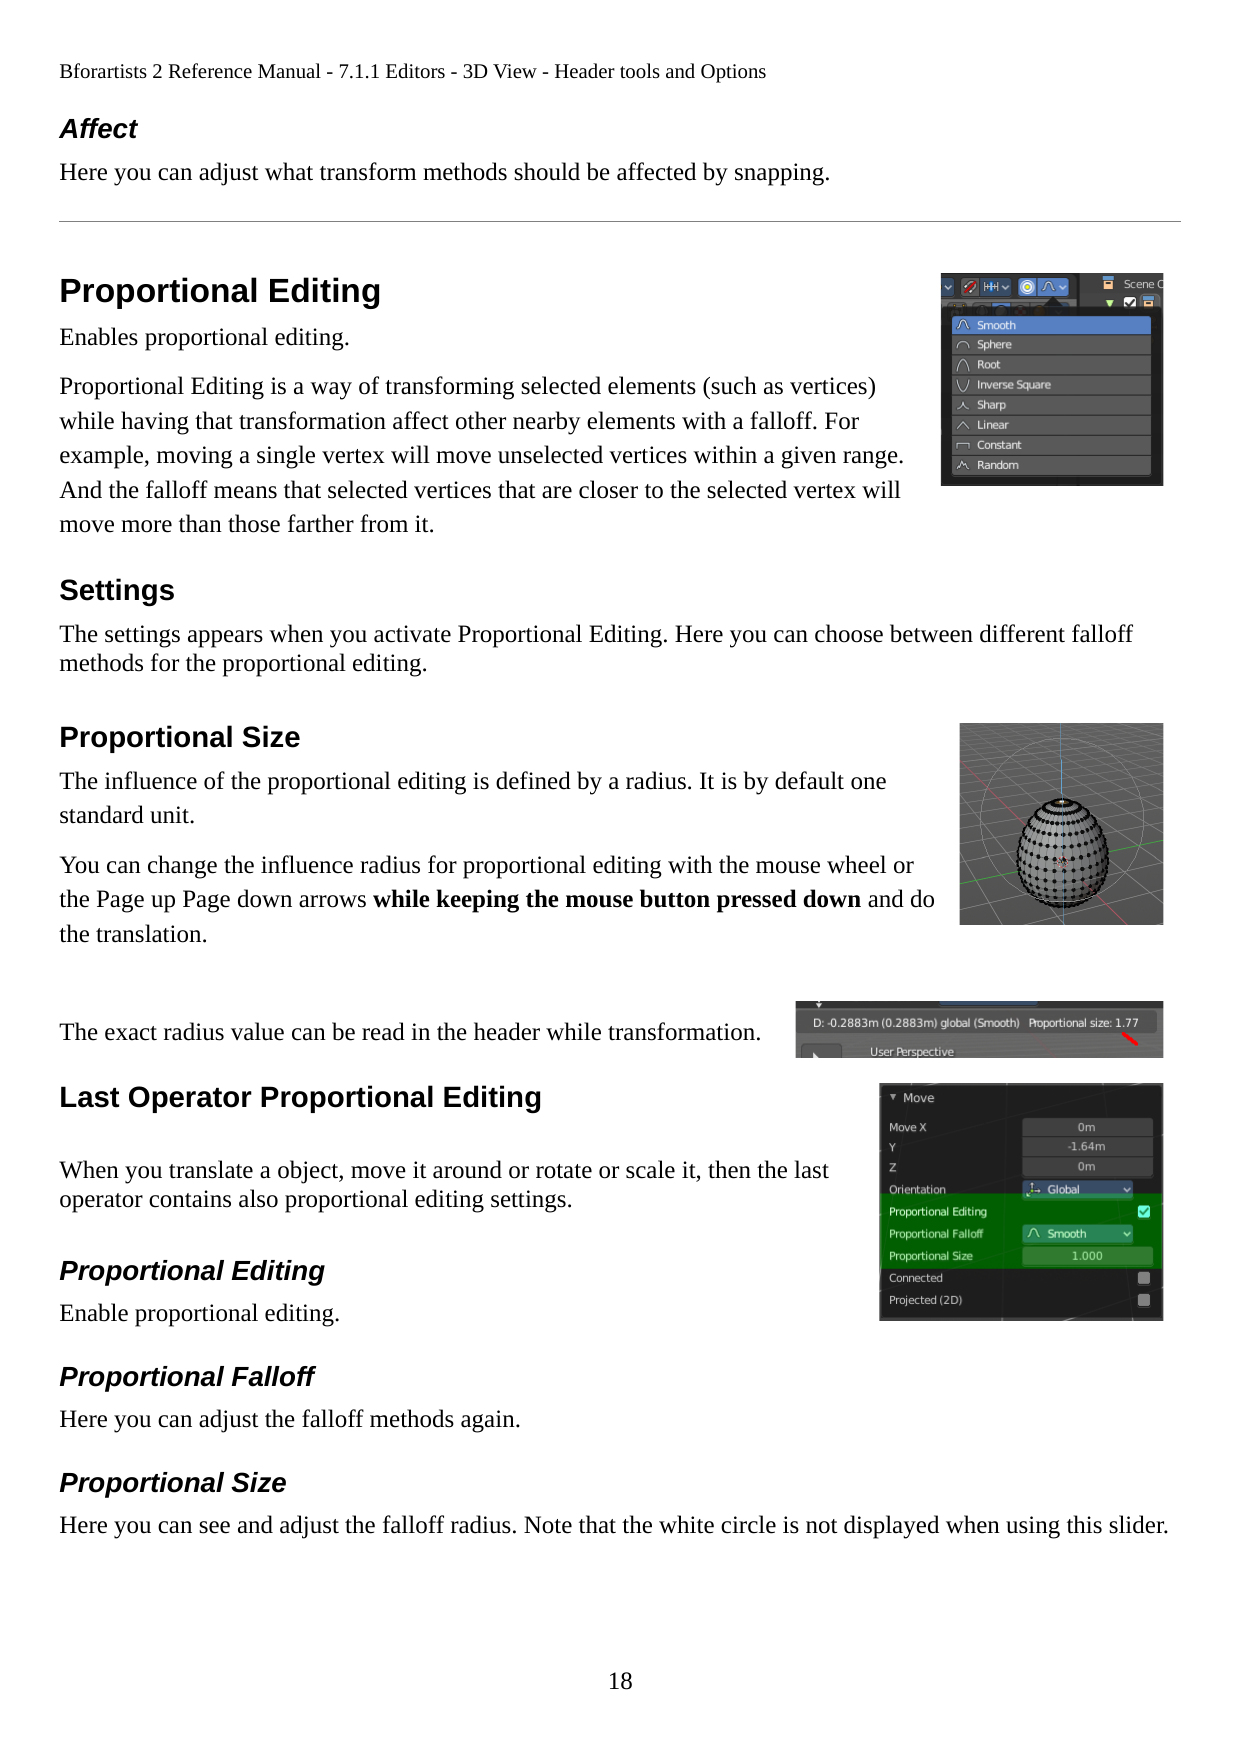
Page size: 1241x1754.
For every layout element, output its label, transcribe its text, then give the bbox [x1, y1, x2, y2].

subtitle Proportional Falloff [59, 1360, 1181, 1392]
text Here you can adjust what transform methods should be affected by snapping. [59, 157, 1181, 186]
text The exact radius value can be read in the header while transformation. [59, 1017, 795, 1046]
picture [879, 1083, 1164, 1321]
text Proportional Editing is a way of transforming selected elements (such as vertices) while having that transformation affect other nearby elements with a falloff. For example, moving a single vertex will move unselected vertices within a given range. And the falloff means that selected vertices that are closer to the selected vertex will move more than those farther from it. [59, 371, 1181, 538]
text Enable proportional editing. [59, 1298, 1181, 1327]
text The settings appears when you activate Proportional Editing. Here you can choose between different falloff methods for the proportional editing. [59, 619, 1181, 677]
subtitle [1164, 1254, 1181, 1286]
subtitle Affect [59, 113, 1181, 144]
picture [795, 1001, 1164, 1058]
subtitle Proportional Editing [59, 1254, 879, 1286]
text When you translate a object, move it around or rotate or scale it, then the last operator contains also proportional editing settings. [59, 1155, 879, 1213]
subtitle Settings [59, 573, 1181, 607]
picture [940, 273, 1164, 486]
text Here you can see and adjust the falloff radius. Note that the white circle is not displayed when using this slider. [59, 1510, 1181, 1539]
subtitle Proportional Size [59, 720, 1181, 754]
text Enables proportional editing. [59, 322, 940, 351]
subtitle Proportional Editing [59, 271, 1181, 310]
subtitle Proportional Size [59, 1466, 1181, 1498]
text The influence of the proportional editing is defined by a radius. It is by default one standard unit. [59, 766, 959, 829]
text Here you can adjust the falloff methods again. [59, 1404, 1181, 1433]
picture [959, 723, 1164, 925]
subtitle Last Operator Proportional Editing [59, 1080, 1181, 1114]
text You can change the influence radius for proportional editing with the mouse wheel or the Page up Page down arrows while keeping the mouse button pressed down and do the translation. [59, 850, 1181, 947]
